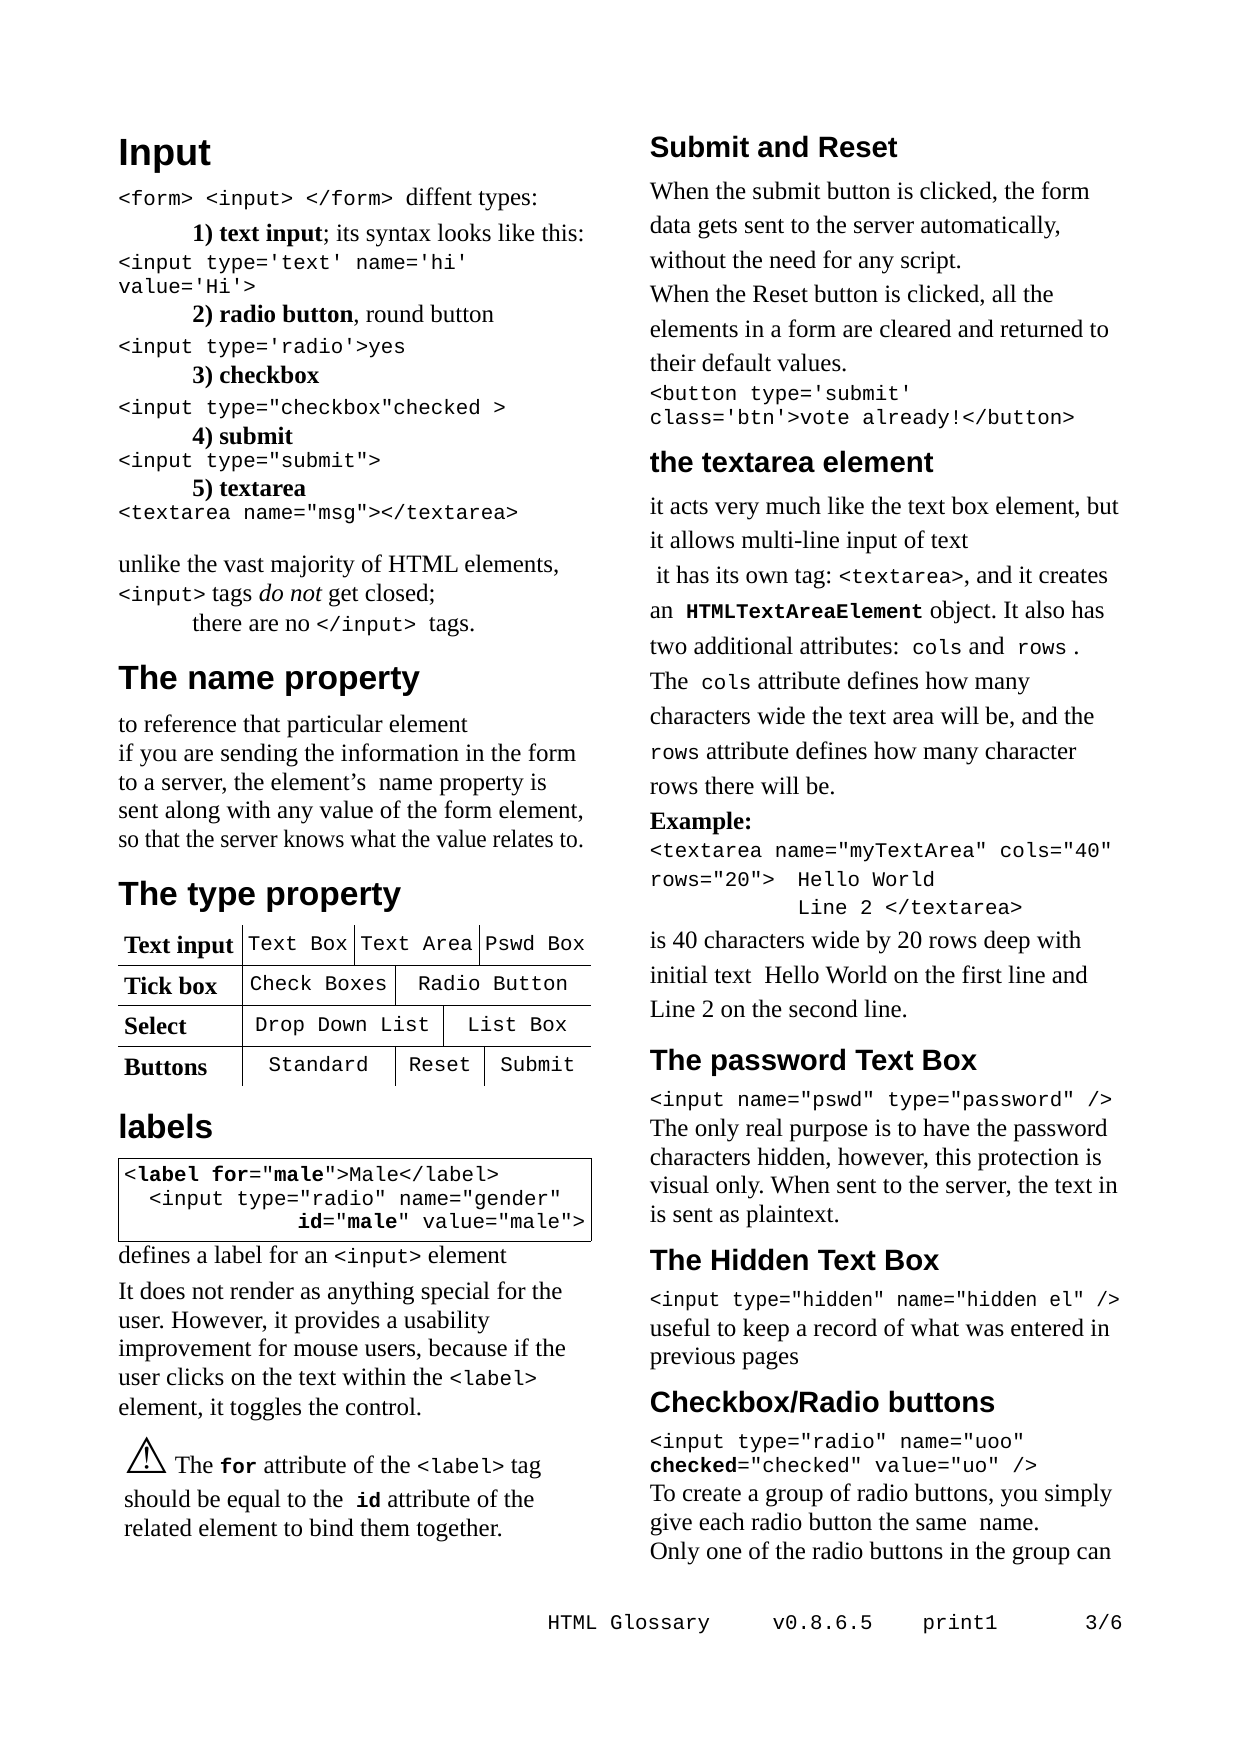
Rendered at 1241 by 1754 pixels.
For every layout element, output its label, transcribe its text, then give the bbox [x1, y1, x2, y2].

table_cell Radio Button [396, 966, 591, 1005]
table_header <label for="male">Male</label> <input type="radio" name="gender" id="male" value="male"> [119, 1159, 591, 1241]
text <input type="hidden" name="hidden el" /> [649, 1289, 1122, 1313]
text Line 2 </textarea> [649, 897, 1122, 921]
text Example: [649, 806, 1122, 834]
text The cols attribute defines how many characters wide the text area will be, and the rows attribute defines how many character rows there will be. [649, 666, 1122, 800]
text 5) textarea [118, 473, 591, 502]
text To create a group of radio buttons, you simply give each radio button the same name. [649, 1478, 1122, 1536]
table_cell List Box [444, 1006, 591, 1046]
text defines a label for an <input> element [118, 1242, 591, 1270]
text is 40 characters wide by 20 rows deep with initial text Hello World on the first line and Line 2 on the second line. [649, 925, 1122, 1023]
text 2) radio button, round button [118, 299, 591, 330]
table_cell Standard [243, 1047, 395, 1086]
text <input type='text' name='hi' value='Hi'> [118, 252, 591, 299]
text useful to keep a record of what was entered in previous pages [649, 1313, 1122, 1370]
subtitle Checkbox/Radio buttons [649, 1385, 1122, 1418]
table_header Text Area [355, 925, 479, 965]
table_cell Drop Down List [243, 1006, 443, 1046]
text it has its own tag: <textarea>, and it creates an HTMLTextAreaElement object. It also has two additional attributes: cols and rows . [649, 560, 1122, 660]
table_cell Tick box [118, 966, 242, 1005]
subtitle labels [118, 1107, 591, 1146]
subtitle The name property [118, 658, 591, 697]
text <textarea name="msg"></textarea> [118, 502, 591, 526]
subtitle The Hidden Text Box [649, 1243, 1122, 1276]
table_header Pswd Box [480, 925, 591, 965]
text When the Reset button is clicked, all the elements in a form are cleared and returned to their default values. [649, 279, 1122, 377]
text <input name="pswd" type="password" /> [649, 1089, 1122, 1113]
table_header Text input [118, 925, 242, 965]
text if you are sending the information in the form to a server, the element’s name property is sent along with any value of the form element, so that the server knows what the value relates to. [118, 738, 591, 853]
text <input type="checkbox"checked > [118, 397, 591, 421]
text 1) text input; its syntax looks like this: [118, 218, 591, 247]
subtitle Input [118, 130, 591, 173]
text to reference that particular element [118, 709, 591, 738]
subtitle the textarea element [649, 445, 1122, 479]
text The only real purpose is to have the password characters hidden, however, this protection is visual only. When sent to the server, the text in is sent as plaintext. [649, 1113, 1122, 1228]
subtitle The type property [118, 874, 591, 912]
text <input type='radio'>yes [118, 337, 591, 360]
text Only one of the radio buttons in the group can [649, 1536, 1122, 1564]
text 3) checkbox [118, 360, 591, 391]
text It does not render as anything special for the user. However, it provides a usability improvement for mouse users, because if the user clicks on the text within the <label> element, it toggles the control. [118, 1276, 591, 1421]
text unlike the vast majority of HTML elements, <input> tags do not get closed; there are no </input> tags. [118, 549, 591, 637]
text 4) submit [118, 421, 591, 449]
text When the submit button is clicked, the form data gets sent to the server automatically, without the need for any script. [649, 176, 1122, 274]
table_header ⚠ The for attribute of the <label> tag should be equal to the id attribute of the related element to bind them together. [118, 1421, 591, 1548]
table_header Text Box [243, 925, 354, 965]
table_cell Reset [396, 1047, 484, 1086]
text <form> <input> </form> diffent types: [118, 182, 591, 212]
table_cell Buttons [118, 1047, 242, 1086]
subtitle The password Text Box [649, 1043, 1122, 1077]
text <button type='submit' class='btn'>vote already!</button> [649, 383, 1122, 430]
text <textarea name="myTextArea" cols="40" rows="20"> Hello World [649, 840, 1122, 892]
table_cell Select [118, 1006, 242, 1046]
text <input type="submit"> [118, 449, 591, 473]
table_cell Submit [485, 1047, 591, 1086]
text <input type="radio" name="uoo" checked="checked" value="uo" /> [649, 1431, 1122, 1478]
text it acts very much like the text box element, but it allows multi-line input of text [649, 491, 1122, 554]
table_cell Check Boxes [243, 966, 395, 1005]
subtitle Submit and Reset [649, 130, 1122, 164]
